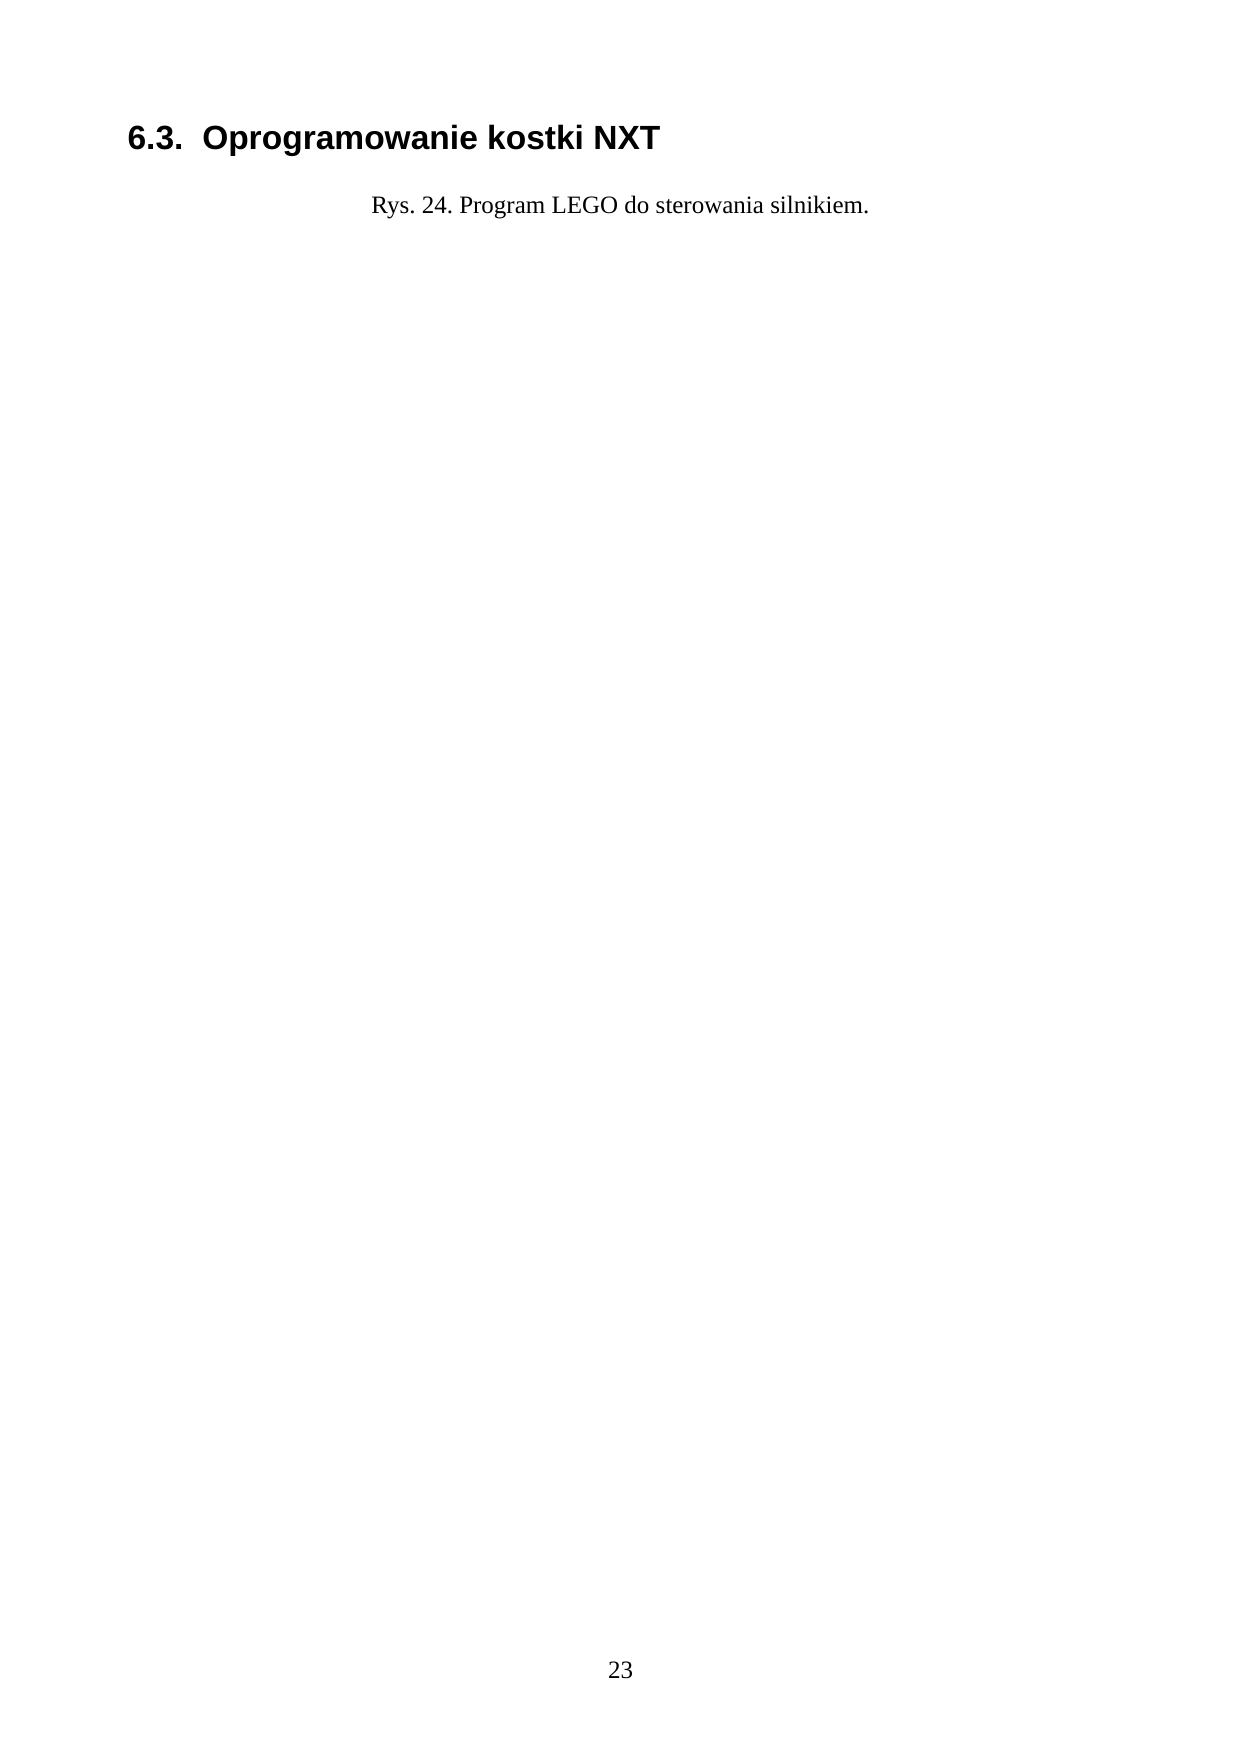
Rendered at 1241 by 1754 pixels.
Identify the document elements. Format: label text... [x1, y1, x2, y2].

subtitle Oprogramowanie kostki NXT [118, 118, 1122, 157]
text Rys. 24. Program LEGO do sterowania silnikiem. [229, 190, 1011, 219]
